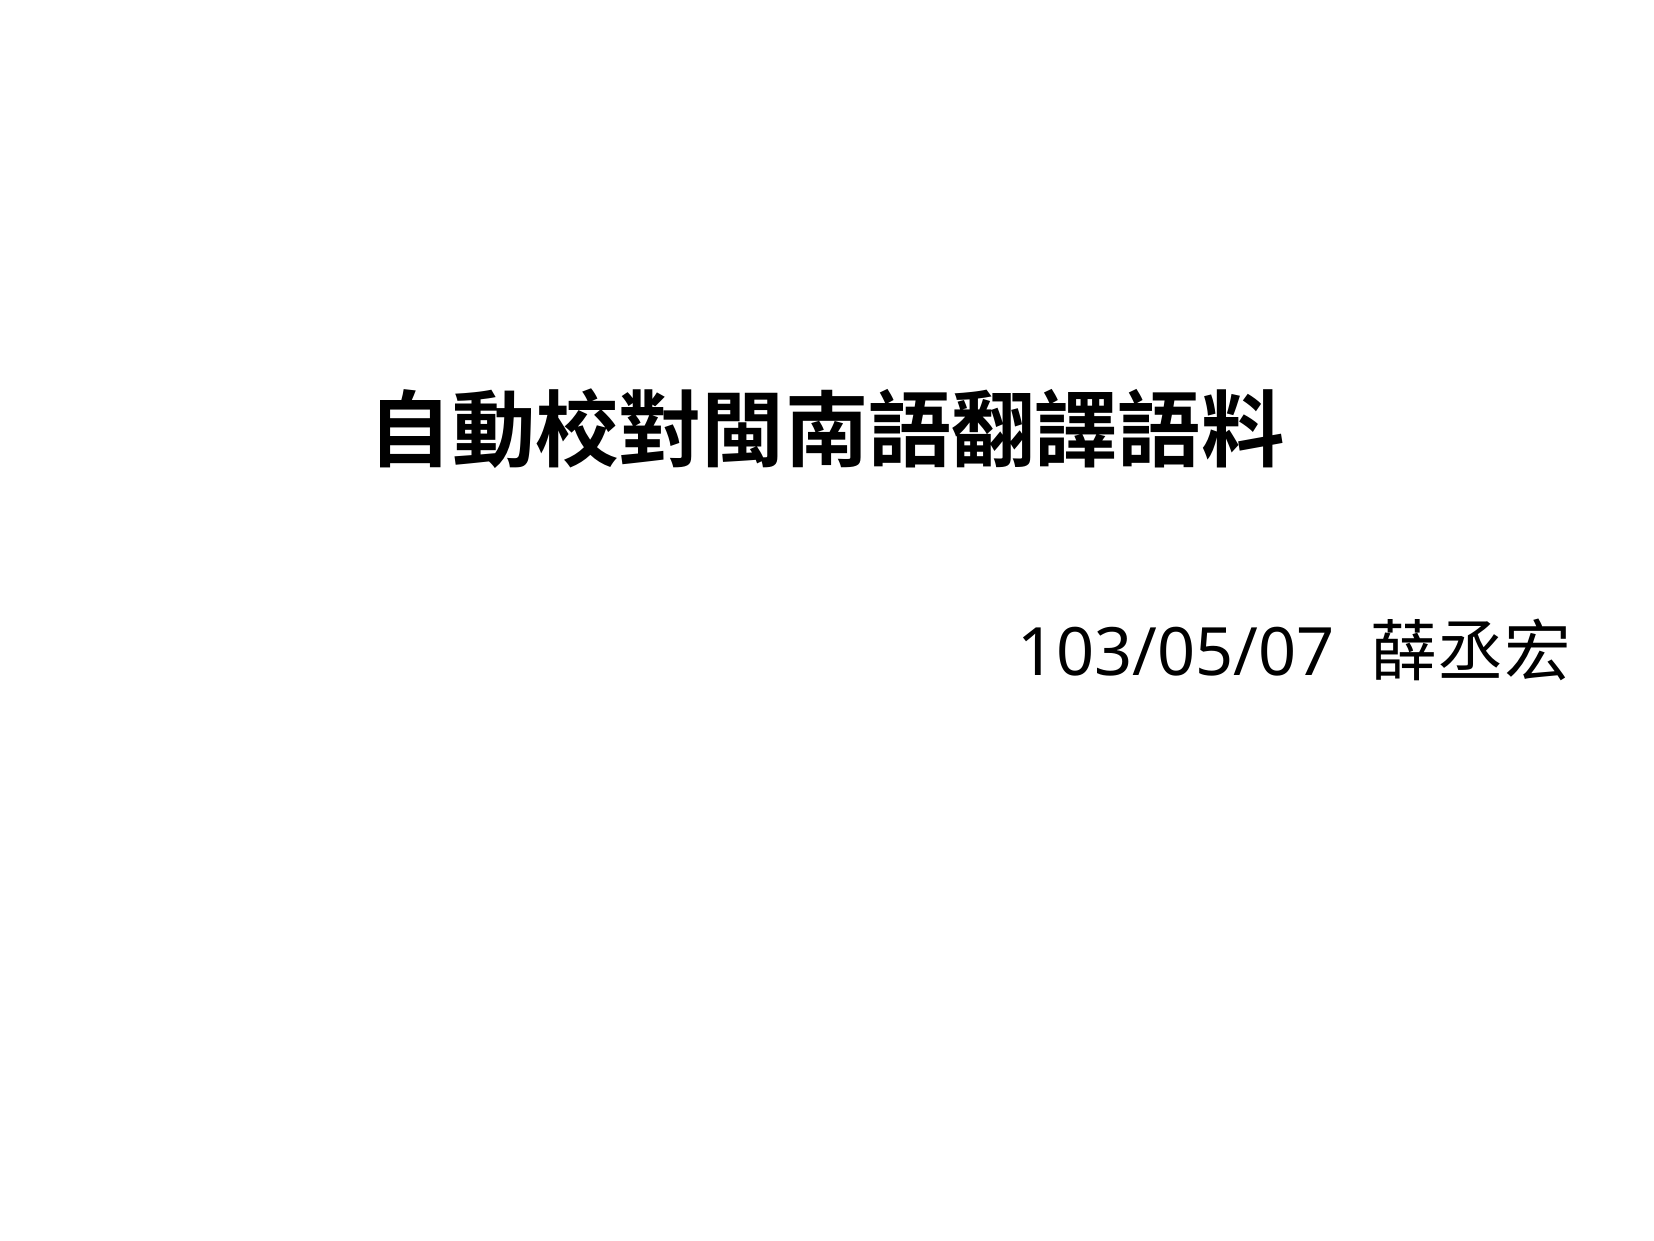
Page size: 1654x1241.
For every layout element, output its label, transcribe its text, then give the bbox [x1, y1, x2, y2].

subtitle 自動校對閩南語翻譯語料 103/05/07 薛丞宏 [82, 49, 1571, 1010]
